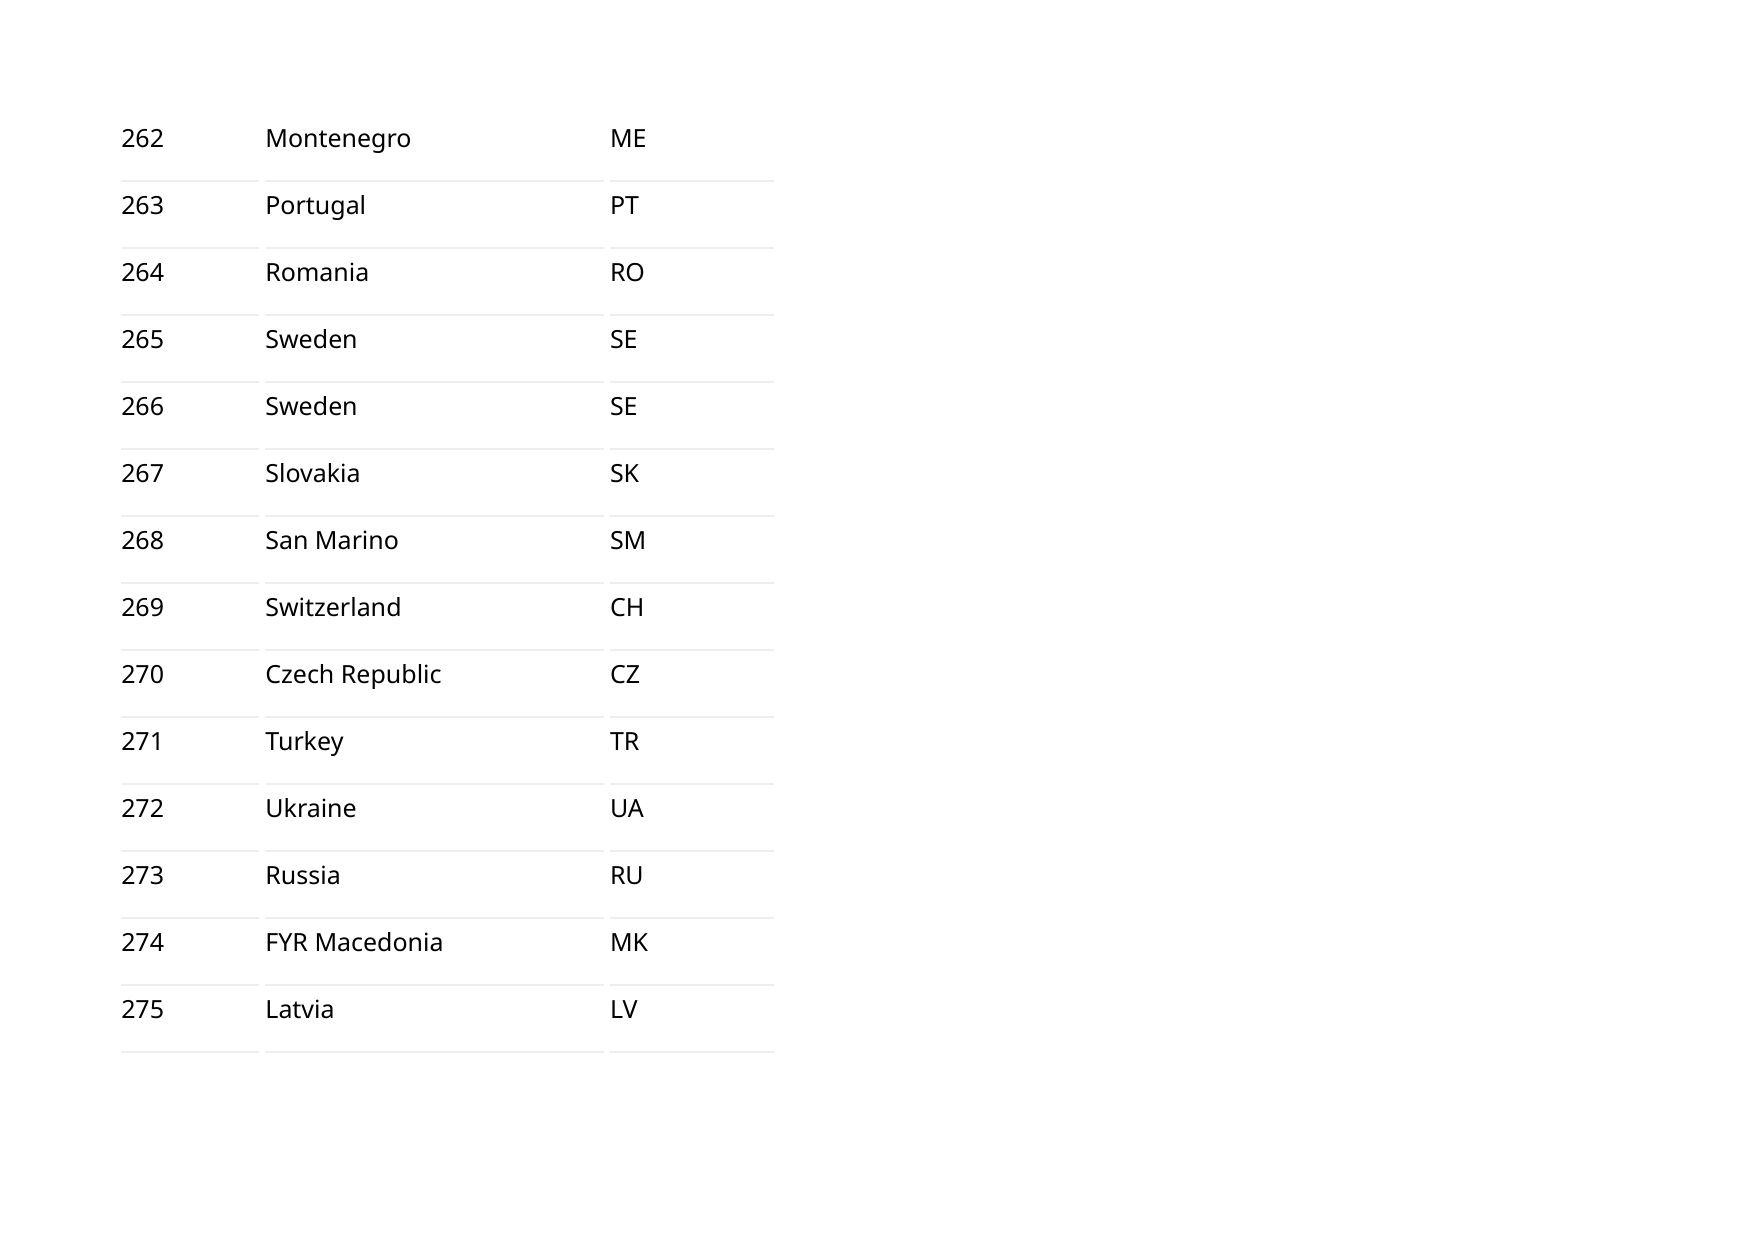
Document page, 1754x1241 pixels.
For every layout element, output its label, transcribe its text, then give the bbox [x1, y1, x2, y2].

table_cell SK [607, 453, 777, 520]
table_cell 264 [118, 252, 262, 319]
table_cell FYR Macedonia [262, 922, 607, 989]
table_cell CH [607, 587, 777, 654]
table_cell SM [607, 520, 777, 587]
table_cell Czech Republic [262, 654, 607, 721]
table_cell MK [607, 922, 777, 989]
table_cell 265 [118, 319, 262, 386]
table_cell San Marino [262, 520, 607, 587]
table_cell Romania [262, 252, 607, 319]
table_cell Turkey [262, 721, 607, 788]
table_cell 270 [118, 654, 262, 721]
table_cell 273 [118, 855, 262, 922]
table_cell PT [607, 185, 777, 252]
table_cell RU [607, 855, 777, 922]
table_cell LV [607, 989, 777, 1056]
table_cell Sweden [262, 386, 607, 453]
table_cell 274 [118, 922, 262, 989]
table_cell 262 [118, 118, 262, 185]
table_cell SE [607, 386, 777, 453]
table_cell Switzerland [262, 587, 607, 654]
table_cell 269 [118, 587, 262, 654]
table_cell Sweden [262, 319, 607, 386]
table_cell Portugal [262, 185, 607, 252]
table_cell CZ [607, 654, 777, 721]
table_cell 263 [118, 185, 262, 252]
table_cell UA [607, 788, 777, 855]
table_cell Montenegro [262, 118, 607, 185]
table_cell Russia [262, 855, 607, 922]
table_cell 267 [118, 453, 262, 520]
table_cell Slovakia [262, 453, 607, 520]
table_cell SE [607, 319, 777, 386]
table_cell 275 [118, 989, 262, 1056]
table_cell Latvia [262, 989, 607, 1056]
table_cell 268 [118, 520, 262, 587]
table_cell 266 [118, 386, 262, 453]
table_cell 272 [118, 788, 262, 855]
table_cell Ukraine [262, 788, 607, 855]
table_cell 271 [118, 721, 262, 788]
table_cell RO [607, 252, 777, 319]
table_cell ME [607, 118, 777, 185]
table_cell TR [607, 721, 777, 788]
